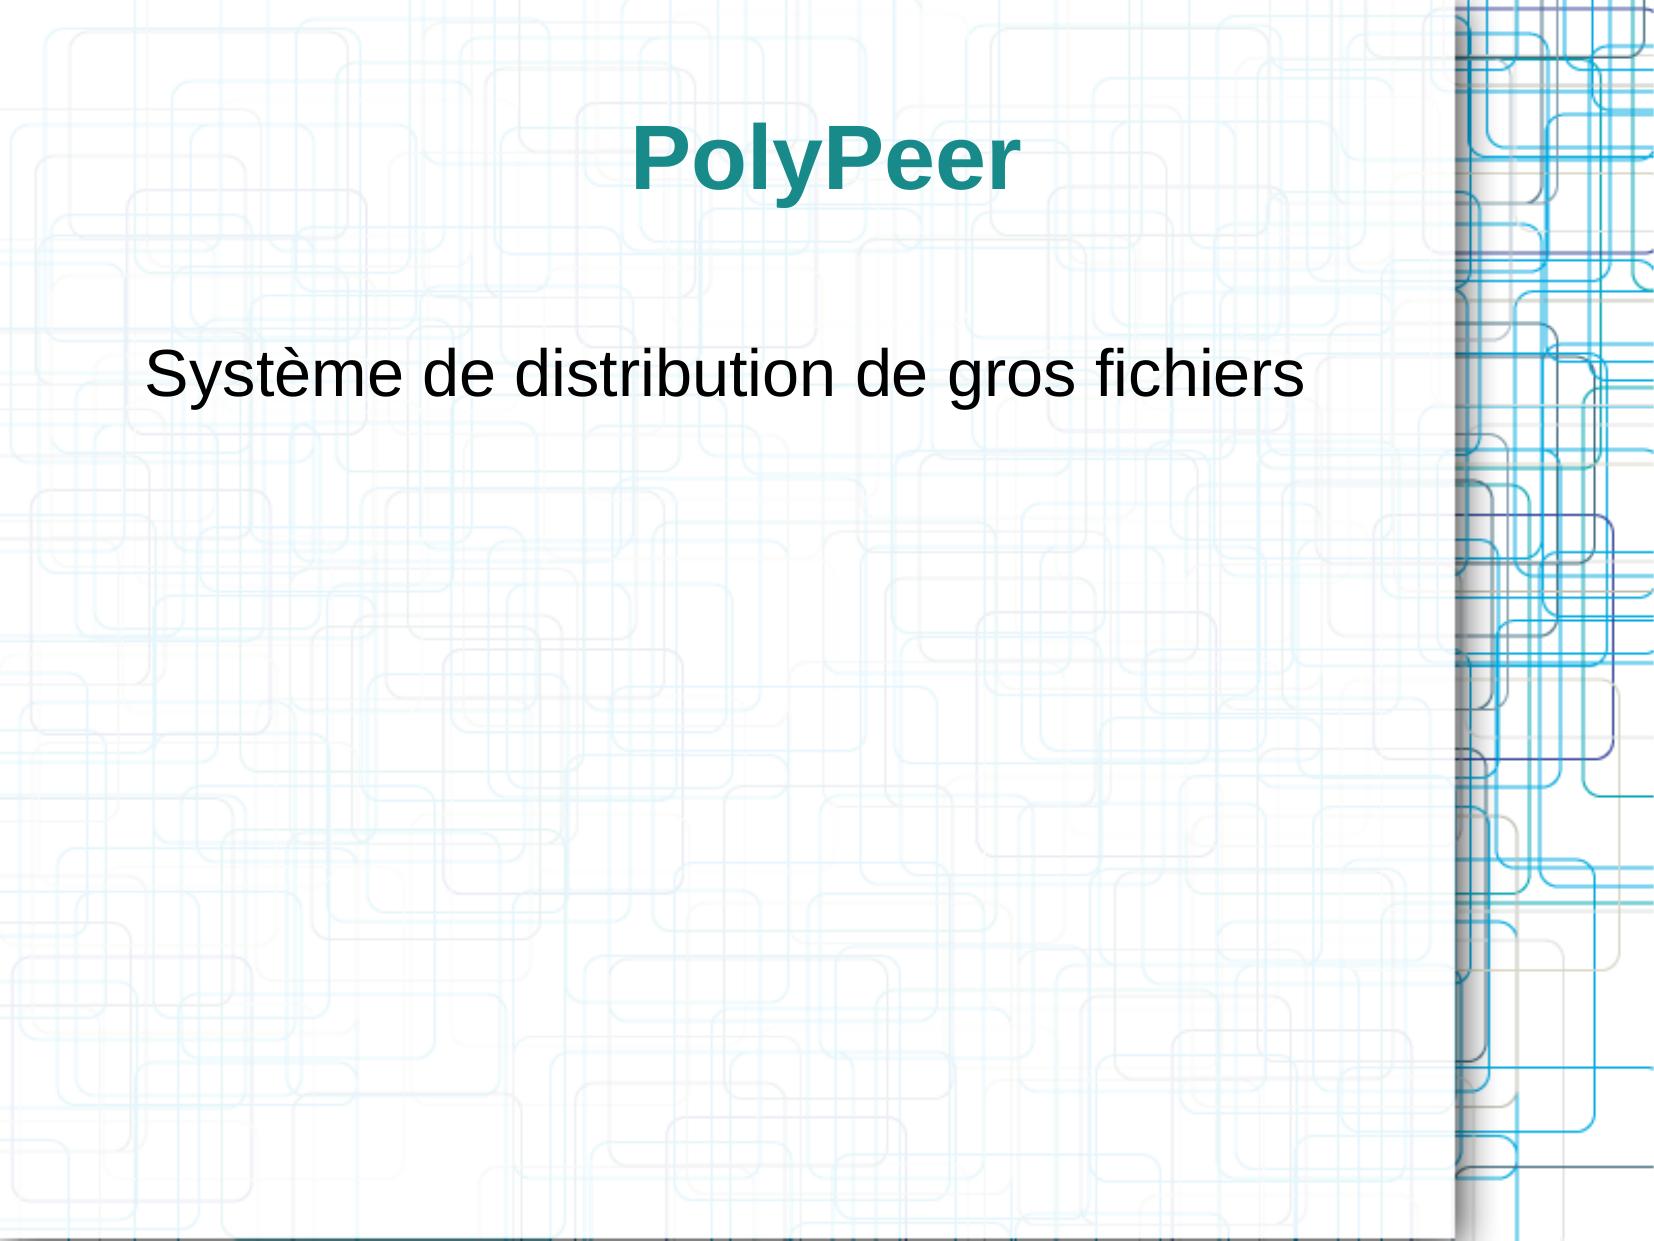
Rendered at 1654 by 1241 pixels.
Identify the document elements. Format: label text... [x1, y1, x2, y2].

title PolyPeer [82, 49, 1571, 257]
picture [0, 0, 1654, 1241]
subtitle Système de distribution de gros fichiers [94, 290, 1359, 449]
